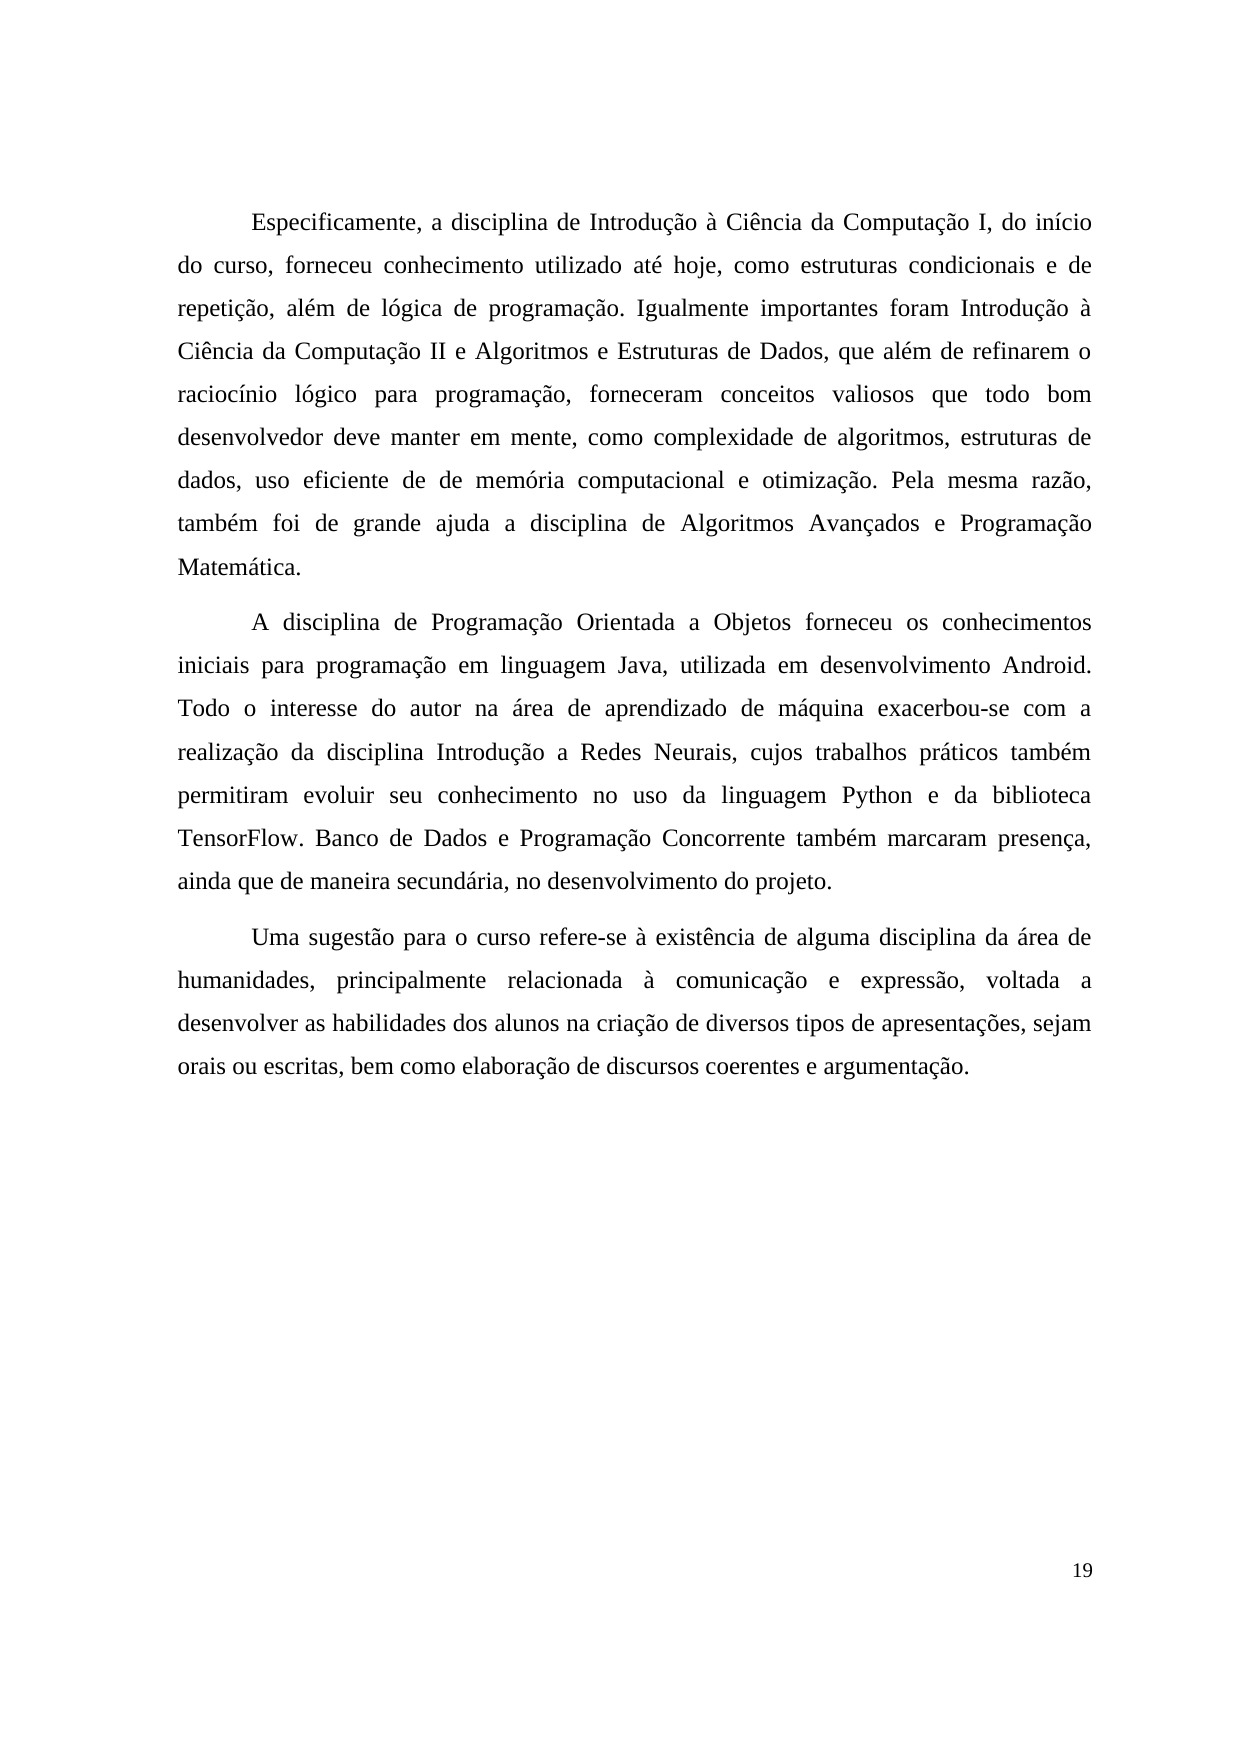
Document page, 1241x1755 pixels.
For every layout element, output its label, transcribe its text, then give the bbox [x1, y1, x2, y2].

text Uma sugestão para o curso refere-se à existência de alguma disciplina da área de humanidades, principalmente relacionada à comunicação e expressão, voltada a desenvolver as habilidades dos alunos na criação de diversos tipos de apresentações, sejam orais ou escritas, bem como elaboração de discursos coerentes e argumentação. [177, 922, 1093, 1080]
text A disciplina de Programação Orientada a Objetos forneceu os conhecimentos iniciais para programação em linguagem Java, utilizada em desenvolvimento Android. Todo o interesse do autor na área de aprendizado de máquina exacerbou-se com a realização da disciplina Introdução a Redes Neurais, cujos trabalhos práticos também permitiram evoluir seu conhecimento no uso da linguagem Python e da biblioteca TensorFlow. Banco de Dados e Programação Concorrente também marcaram presença, ainda que de maneira secundária, no desenvolvimento do projeto. [177, 607, 1093, 895]
text Especificamente, a disciplina de Introdução à Ciência da Computação I, do início do curso, forneceu conhecimento utilizado até hoje, como estruturas condicionais e de repetição, além de lógica de programação. Igualmente importantes foram Introdução à Ciência da Computação II e Algoritmos e Estruturas de Dados, que além de refinarem o raciocínio lógico para programação, forneceram conceitos valiosos que todo bom desenvolvedor deve manter em mente, como complexidade de algoritmos, estruturas de dados, uso eficiente de de memória computacional e otimização. Pela mesma razão, também foi de grande ajuda a disciplina de Algoritmos Avançados e Programação Matemática. [177, 207, 1093, 580]
